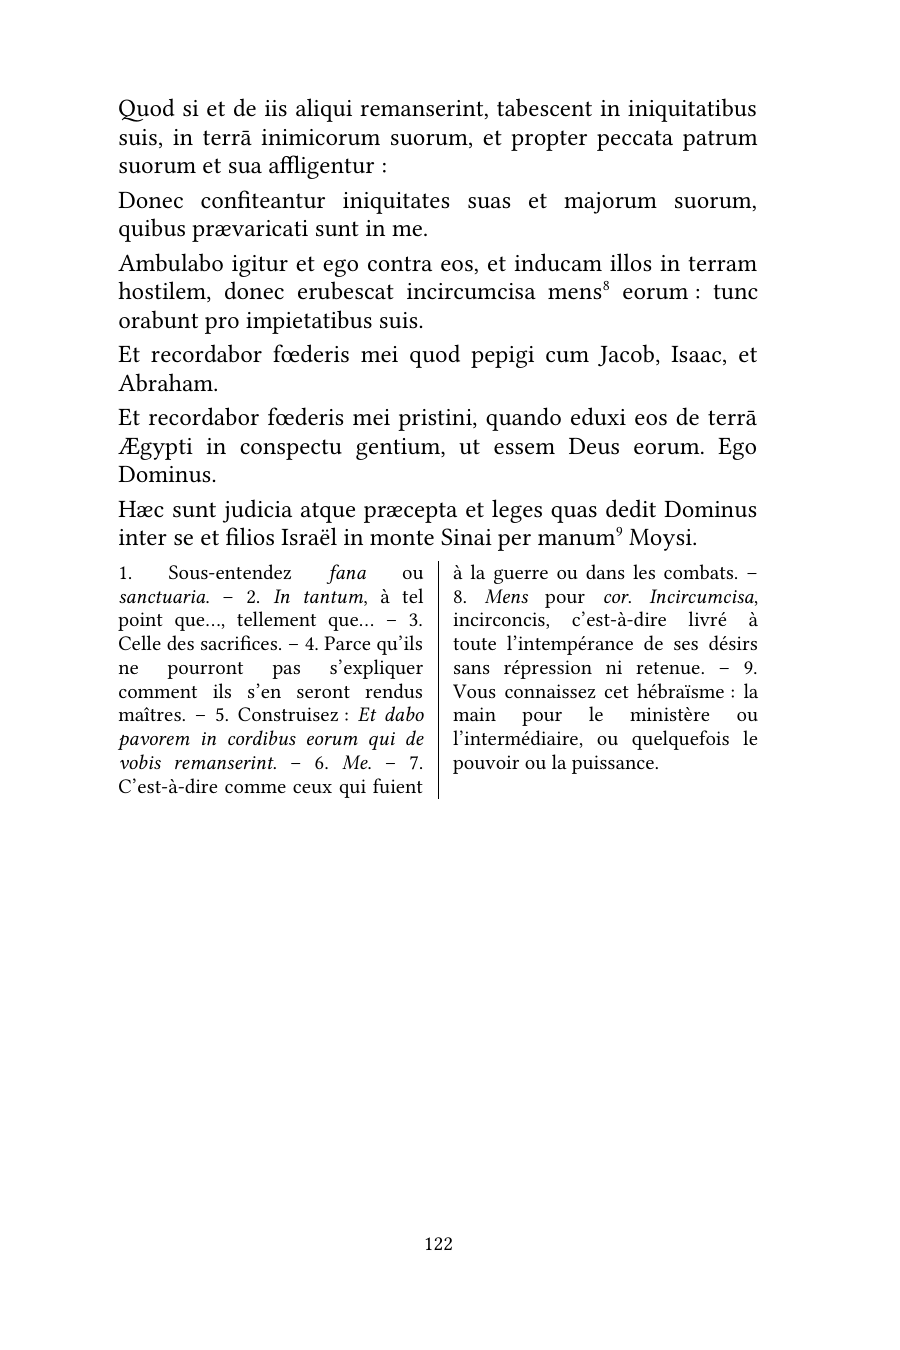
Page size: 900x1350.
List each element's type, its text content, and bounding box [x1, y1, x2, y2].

text Quod si et de iis aliqui remanserint, tabescent in iniquitatibus suis, in terrā inimicorum suorum, et propter peccata patrum suorum et sua affligentur : [118, 94, 758, 180]
text Hæc sunt judicia atque præcepta et leges quas dedit Dominus inter se et filios Israël in monte Sinai per manum9 Moysi. [118, 495, 758, 552]
text Et recordabor fœderis mei pristini, quando eduxi eos de terrā Ægypti in conspectu gentium, ut essem Deus eorum. Ego Dominus. [118, 403, 758, 489]
text à la guerre ou dans les combats. – 8. Mens pour cor. Incircumcisa, incirconcis, c’est-à-dire livré à toute l’intempérance de ses désirs sans répression ni retenue. – 9. Vous connaissez cet hébraïsme : la main pour le ministère ou l’intermédiaire, ou quelquefois le pouvoir ou la puissance. [453, 561, 758, 774]
text Et recordabor fœderis mei quod pepigi cum Jacob, Isaac, et Abraham. [118, 340, 758, 397]
text Donec confiteantur iniquitates suas et majorum suorum, quibus prævaricati sunt in me. [118, 186, 758, 243]
text 1. Sous-entendez fana ou sanctuaria. – 2. In tantum, à tel point que…, tellement que… – 3. Celle des sacrifices. – 4. Parce qu’ils ne pourront pas s’expliquer comment ils s’en seront rendus maîtres. – 5. Construisez : Et dabo pavorem in cordibus eorum qui de vobis remanserint. – 6. Me. – 7. C’est-à-dire comme ceux qui fuient [118, 561, 423, 798]
text Ambulabo igitur et ego contra eos, et inducam illos in terram hostilem, donec erubescat incircumcisa mens8 eorum : tunc orabunt pro impietatibus suis. [118, 249, 758, 334]
